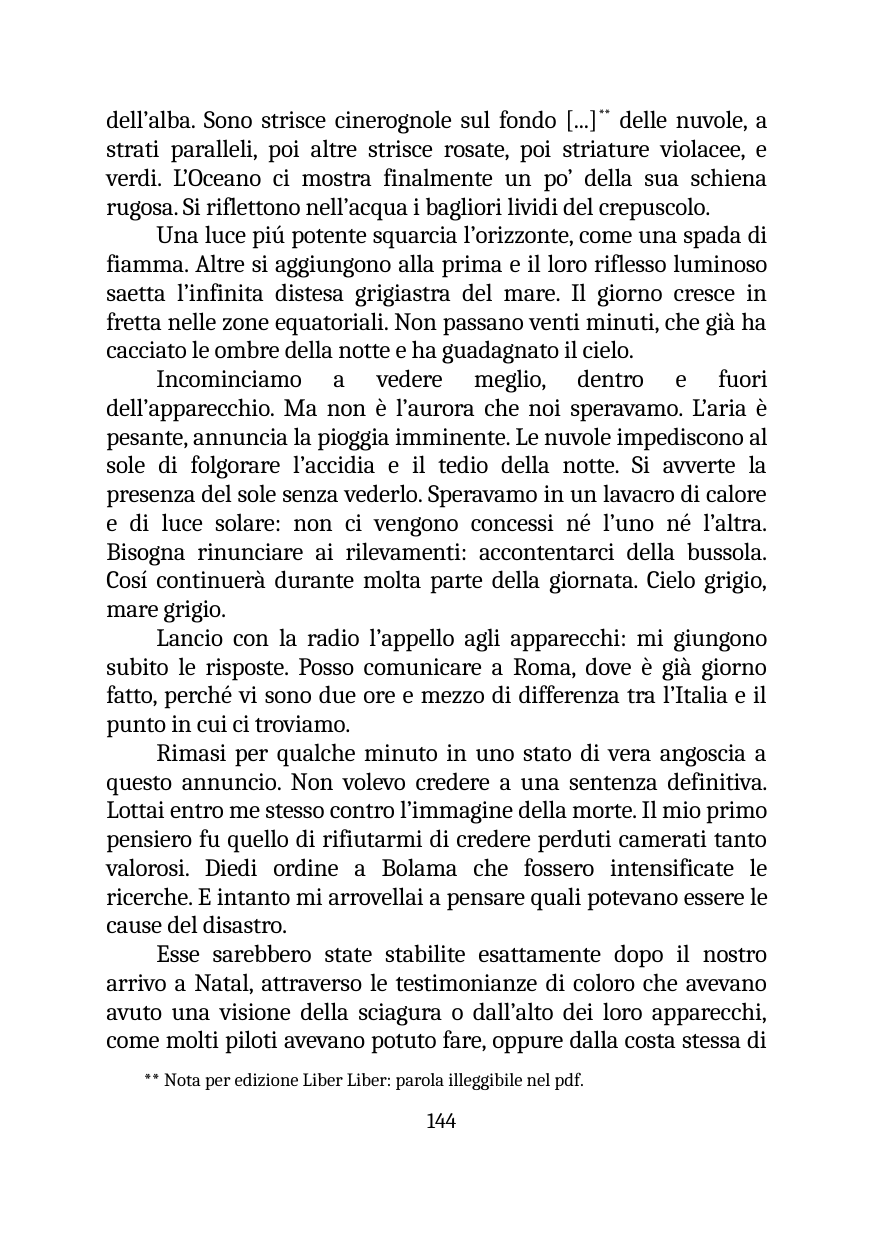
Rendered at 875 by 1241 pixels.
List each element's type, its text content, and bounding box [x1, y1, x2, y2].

text Esse sarebbero state stabilite esattamente dopo il nostro arrivo a Natal, attraverso le testimonianze di coloro che avevano avuto una visione della sciagura o dall’alto dei loro apparecchi, come molti piloti avevano potuto fare, oppure dalla costa stessa di [106, 940, 768, 1055]
text Lancio con la radio l’appello agli apparecchi: mi giungono subito le risposte. Posso comunicare a Roma, dove è già giorno fatto, perché vi sono due ore e mezzo di differenza tra l’Italia e il punto in cui ci troviamo. [106, 624, 768, 739]
text dell’alba. Sono strisce cinerognole sul fondo [...] delle nuvole, a strati paralleli, poi altre strisce rosate, poi striature violacee, e verdi. L’Oceano ci mostra finalmente un po’ della sua schiena rugosa. Si riflettono nell’acqua i bagliori lividi del crepuscolo. [106, 106, 768, 221]
text Rimasi per qualche minuto in uno stato di vera angoscia a questo annuncio. Non volevo credere a una sentenza definitiva. Lottai entro me stesso contro l’immagine della morte. Il mio primo pensiero fu quello di rifiutarmi di credere perduti camerati tanto valorosi. Diedi ordine a Bolama che fossero intensificate le ricerche. E intanto mi arrovellai a pensare quali potevano essere le cause del disastro. [106, 739, 768, 940]
text Incominciamo a vedere meglio, dentro e fuori dell’apparecchio. Ma non è l’aurora che noi speravamo. L’aria è pesante, annuncia la pioggia imminente. Le nuvole impediscono al sole di folgorare l’accidia e il tedio della notte. Si avverte la presenza del sole senza vederlo. Speravamo in un lavacro di calore e di luce solare: non ci vengono concessi né l’uno né l’altra. Bisogna rinunciare ai rilevamenti: accontentarci della bussola. Cosí continuerà durante molta parte della giornata. Cielo grigio, mare grigio. [106, 365, 768, 624]
text Una luce piú potente squarcia l’orizzonte, come una spada di fiamma. Altre si aggiungono alla prima e il loro riflesso luminoso saetta l’infinita distesa grigiastra del mare. Il giorno cresce in fretta nelle zone equatoriali. Non passano venti minuti, che già ha cacciato le ombre della notte e ha guadagnato il cielo. [106, 221, 768, 365]
text Nota per edizione Liber Liber: parola illeggibile nel pdf. [106, 1069, 768, 1091]
